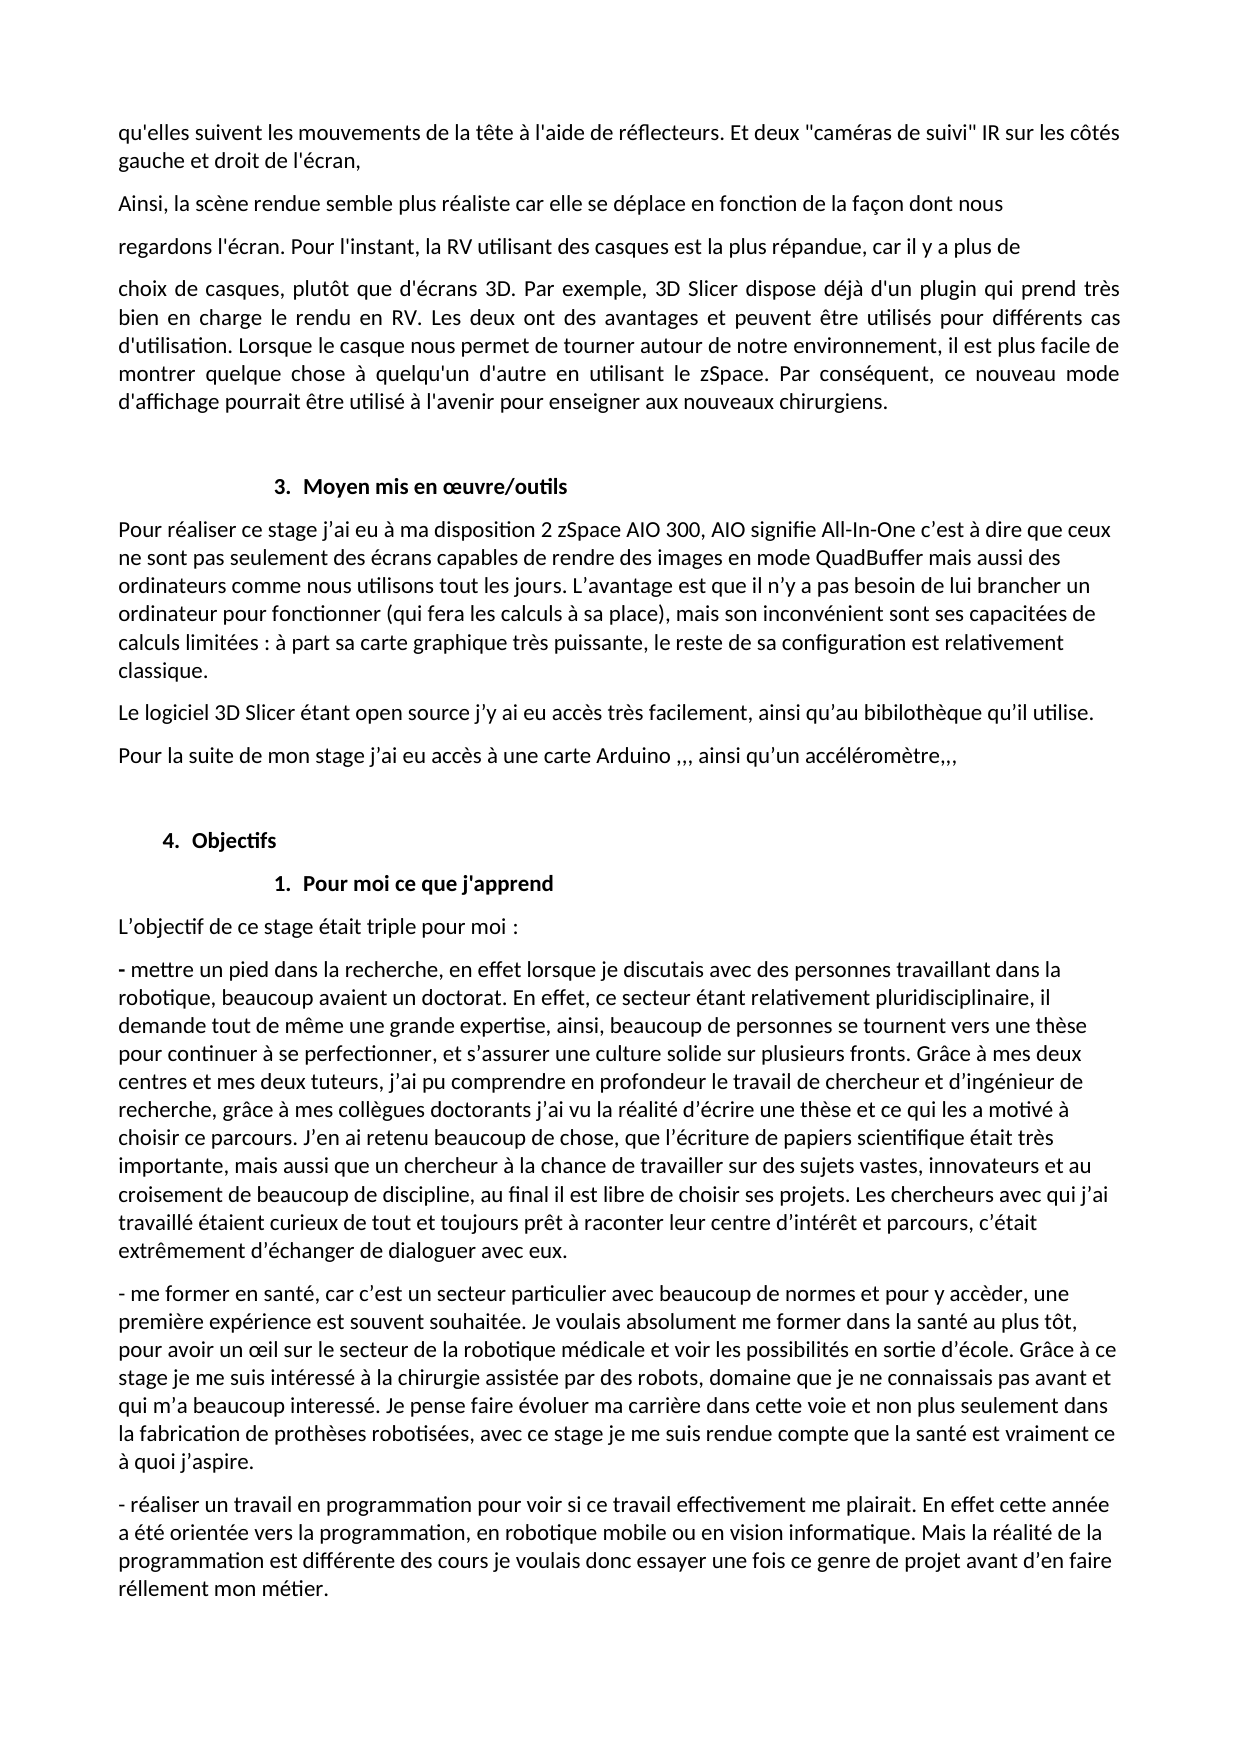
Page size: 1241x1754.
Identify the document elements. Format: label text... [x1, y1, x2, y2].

list Pour moi ce que j'apprend [273, 869, 1122, 897]
text Le logiciel 3D Slicer étant open source j’y ai eu accès très facilement, ainsi qu’au bibilothèque qu’il utilise. [118, 698, 1122, 726]
text Pour réaliser ce stage j’ai eu à ma disposition 2 zSpace AIO 300, AIO signifie All-In-One c’est à dire que ceux ne sont pas seulement des écrans capables de rendre des images en mode QuadBuffer mais aussi des ordinateurs comme nous utilisons tout les jours. L’avantage est que il n’y a pas besoin de lui brancher un ordinateur pour fonctionner (qui fera les calculs à sa place), mais son inconvénient sont ses capacitées de calculs limitées : à part sa carte graphique très puissante, le reste de sa configuration est relativement classique. [118, 515, 1122, 684]
text - réaliser un travail en programmation pour voir si ce travail effectivement me plairait. En effet cette année a été orientée vers la programmation, en robotique mobile ou en vision informatique. Mais la réalité de la programmation est différente des cours je voulais donc essayer une fois ce genre de projet avant d’en faire réllement mon métier. [118, 1490, 1122, 1602]
text regardons l'écran. Pour l'instant, la RV utilisant des casques est la plus répandue, car il y a plus de [118, 232, 1122, 260]
text Pour la suite de mon stage j’ai eu accès à une carte Arduino ,,, ainsi qu’un accéléromètre,,, [118, 741, 1122, 769]
text L’objectif de ce stage était triple pour moi : [118, 912, 1122, 940]
text Ainsi, la scène rendue semble plus réaliste car elle se déplace en fonction de la façon dont nous [118, 189, 1122, 217]
text qu'elles suivent les mouvements de la tête à l'aide de réflecteurs. Et deux "caméras de suivi" IR sur les côtés gauche et droit de l'écran, [118, 118, 1122, 174]
list Moyen mis en œuvre/outils [273, 472, 1122, 500]
text choix de casques, plutôt que d'écrans 3D. Par exemple, 3D Slicer dispose déjà d'un plugin qui prend très bien en charge le rendu en RV. Les deux ont des avantages et peuvent être utilisés pour différents cas d'utilisation. Lorsque le casque nous permet de tourner autour de notre environnement, il est plus facile de montrer quelque chose à quelqu'un d'autre en utilisant le zSpace. Par conséquent, ce nouveau mode d'affichage pourrait être utilisé à l'avenir pour enseigner aux nouveaux chirurgiens. [118, 274, 1122, 415]
list Objectifs [162, 826, 1122, 854]
text - me former en santé, car c’est un secteur particulier avec beaucoup de normes et pour y accèder, une première expérience est souvent souhaitée. Je voulais absolument me former dans la santé au plus tôt, pour avoir un œil sur le secteur de la robotique médicale et voir les possibilités en sortie d’école. Grâce à ce stage je me suis intéressé à la chirurgie assistée par des robots, domaine que je ne connaissais pas avant et qui m’a beaucoup interessé. Je pense faire évoluer ma carrière dans cette voie et non plus seulement dans la fabrication de prothèses robotisées, avec ce stage je me suis rendue compte que la santé est vraiment ce à quoi j’aspire. [118, 1278, 1122, 1475]
text - mettre un pied dans la recherche, en effet lorsque je discutais avec des personnes travaillant dans la robotique, beaucoup avaient un doctorat. En effet, ce secteur étant relativement pluridisciplinaire, il demande tout de même une grande expertise, ainsi, beaucoup de personnes se tournent vers une thèse pour continuer à se perfectionner, et s’assurer une culture solide sur plusieurs fronts. Grâce à mes deux centres et mes deux tuteurs, j’ai pu comprendre en profondeur le travail de chercheur et d’ingénieur de recherche, grâce à mes collègues doctorants j’ai vu la réalité d’écrire une thèse et ce qui les a motivé à choisir ce parcours. J’en ai retenu beaucoup de chose, que l’écriture de papiers scientifique était très importante, mais aussi que un chercheur à la chance de travailler sur des sujets vastes, innovateurs et au croisement de beaucoup de discipline, au final il est libre de choisir ses projets. Les chercheurs avec qui j’ai travaillé étaient curieux de tout et toujours prêt à raconter leur centre d’intérêt et parcours, c’était extrêmement d’échanger de dialoguer avec eux. [118, 954, 1122, 1264]
